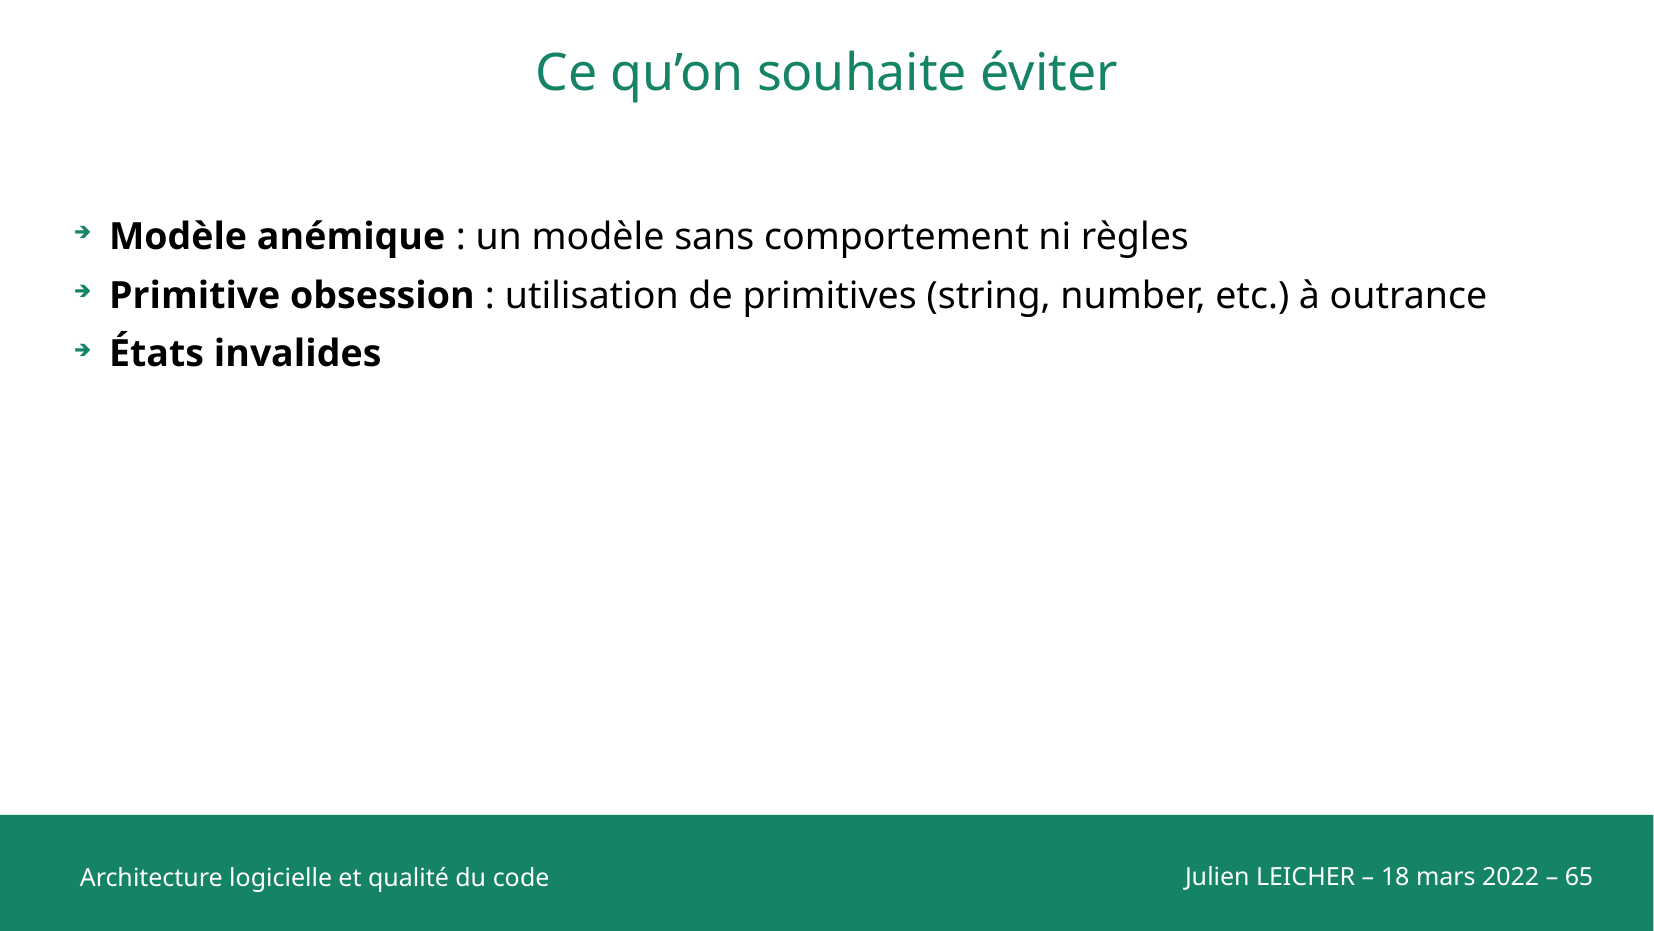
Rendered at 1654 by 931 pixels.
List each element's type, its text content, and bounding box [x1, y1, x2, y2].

text_box Ce qu’on souhaite éviter [0, 27, 1654, 113]
text_box Architecture logicielle et qualité du code [64, 852, 798, 898]
text_box Modèle anémique : un modèle sans comportement ni règles Primitive obsession : utilisation de primitives (string, number, etc.) à outrance États invalides [59, 194, 1595, 678]
text_box Julien LEICHER – 18 mars 2022 – <number> [0, 814, 1654, 931]
